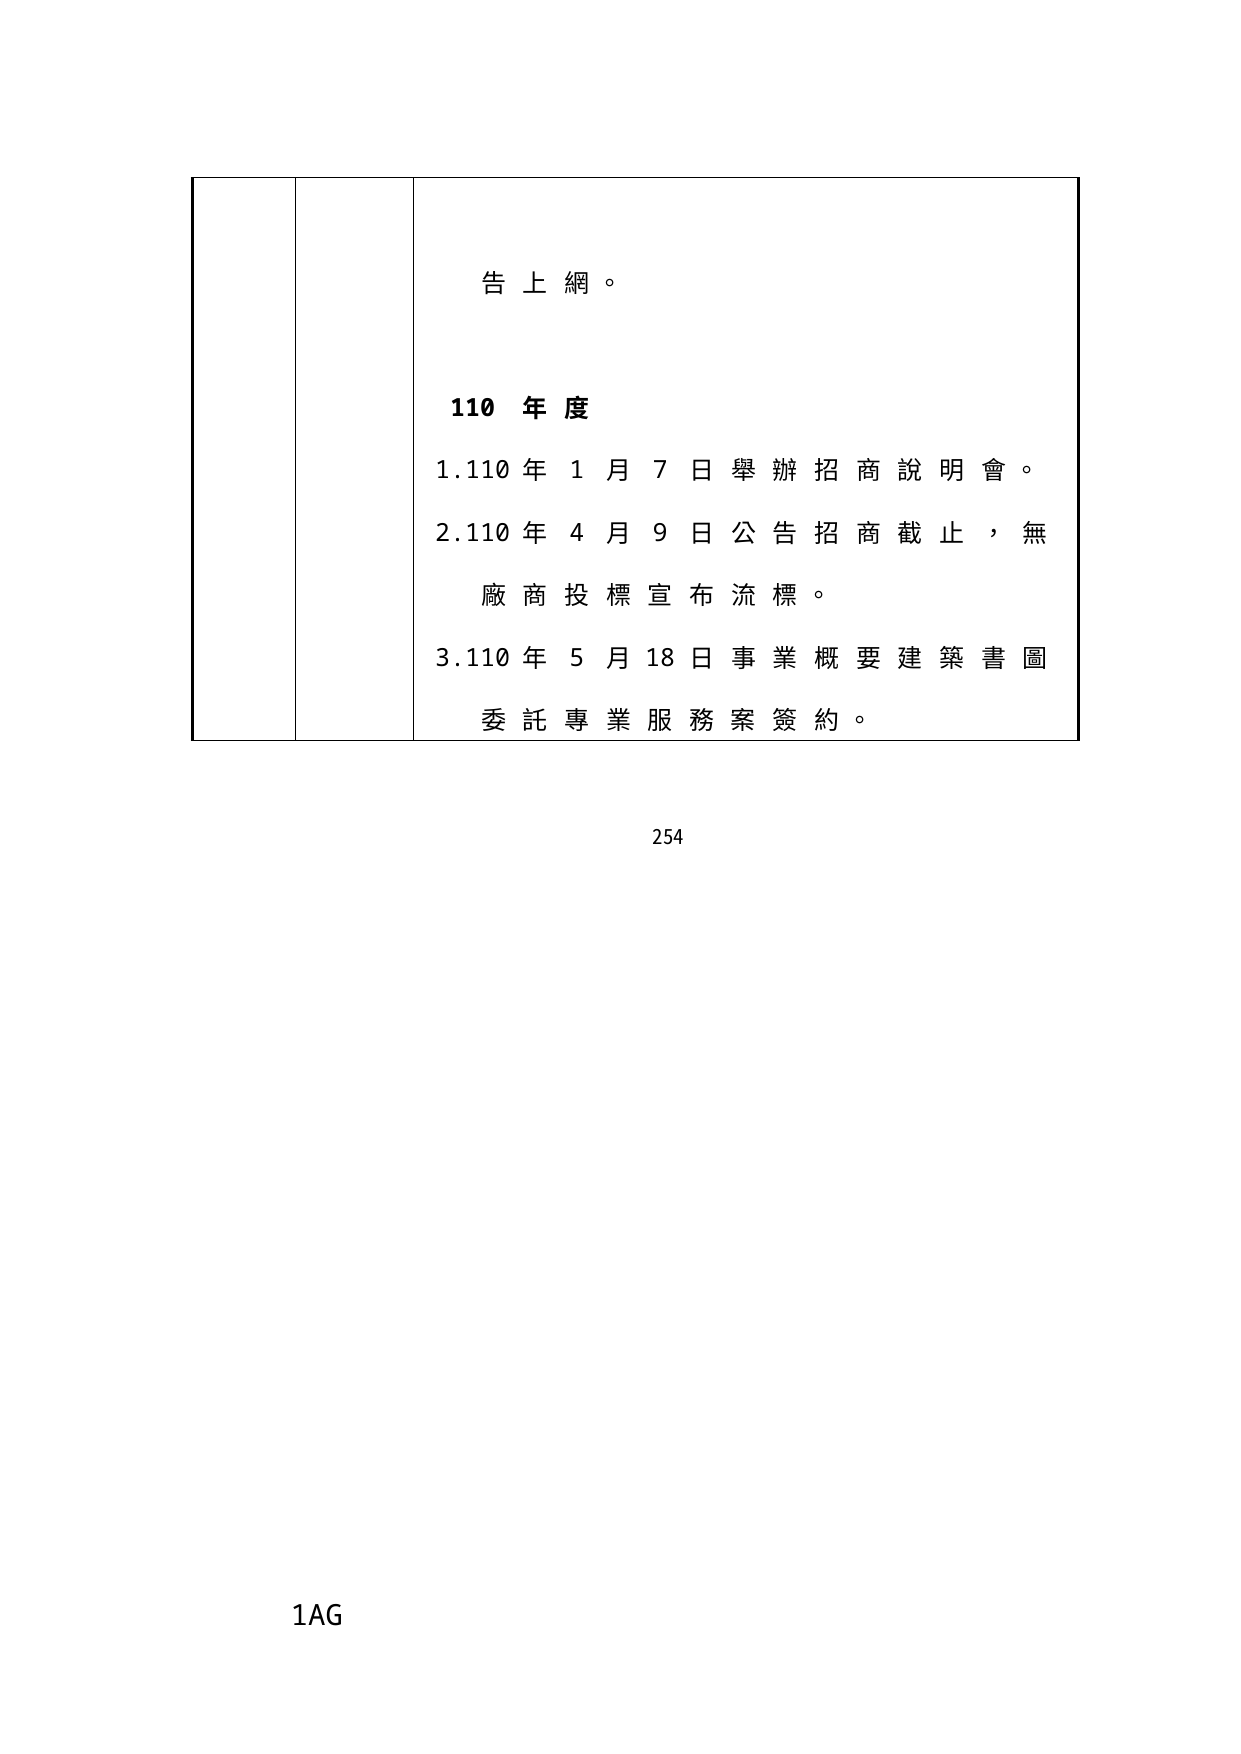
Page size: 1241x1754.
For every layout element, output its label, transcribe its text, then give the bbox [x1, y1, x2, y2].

table_cell [194, 178, 295, 740]
table_cell [296, 178, 413, 740]
table_cell 告上網。 110年度 1.110年1月7日舉辦招商說明會。 2.110年4月9日公告招商截止，無廠商投標宣布流標。 3.110年5月18日事業概要建築書圖委託專業服務案簽約。 [414, 178, 1077, 740]
